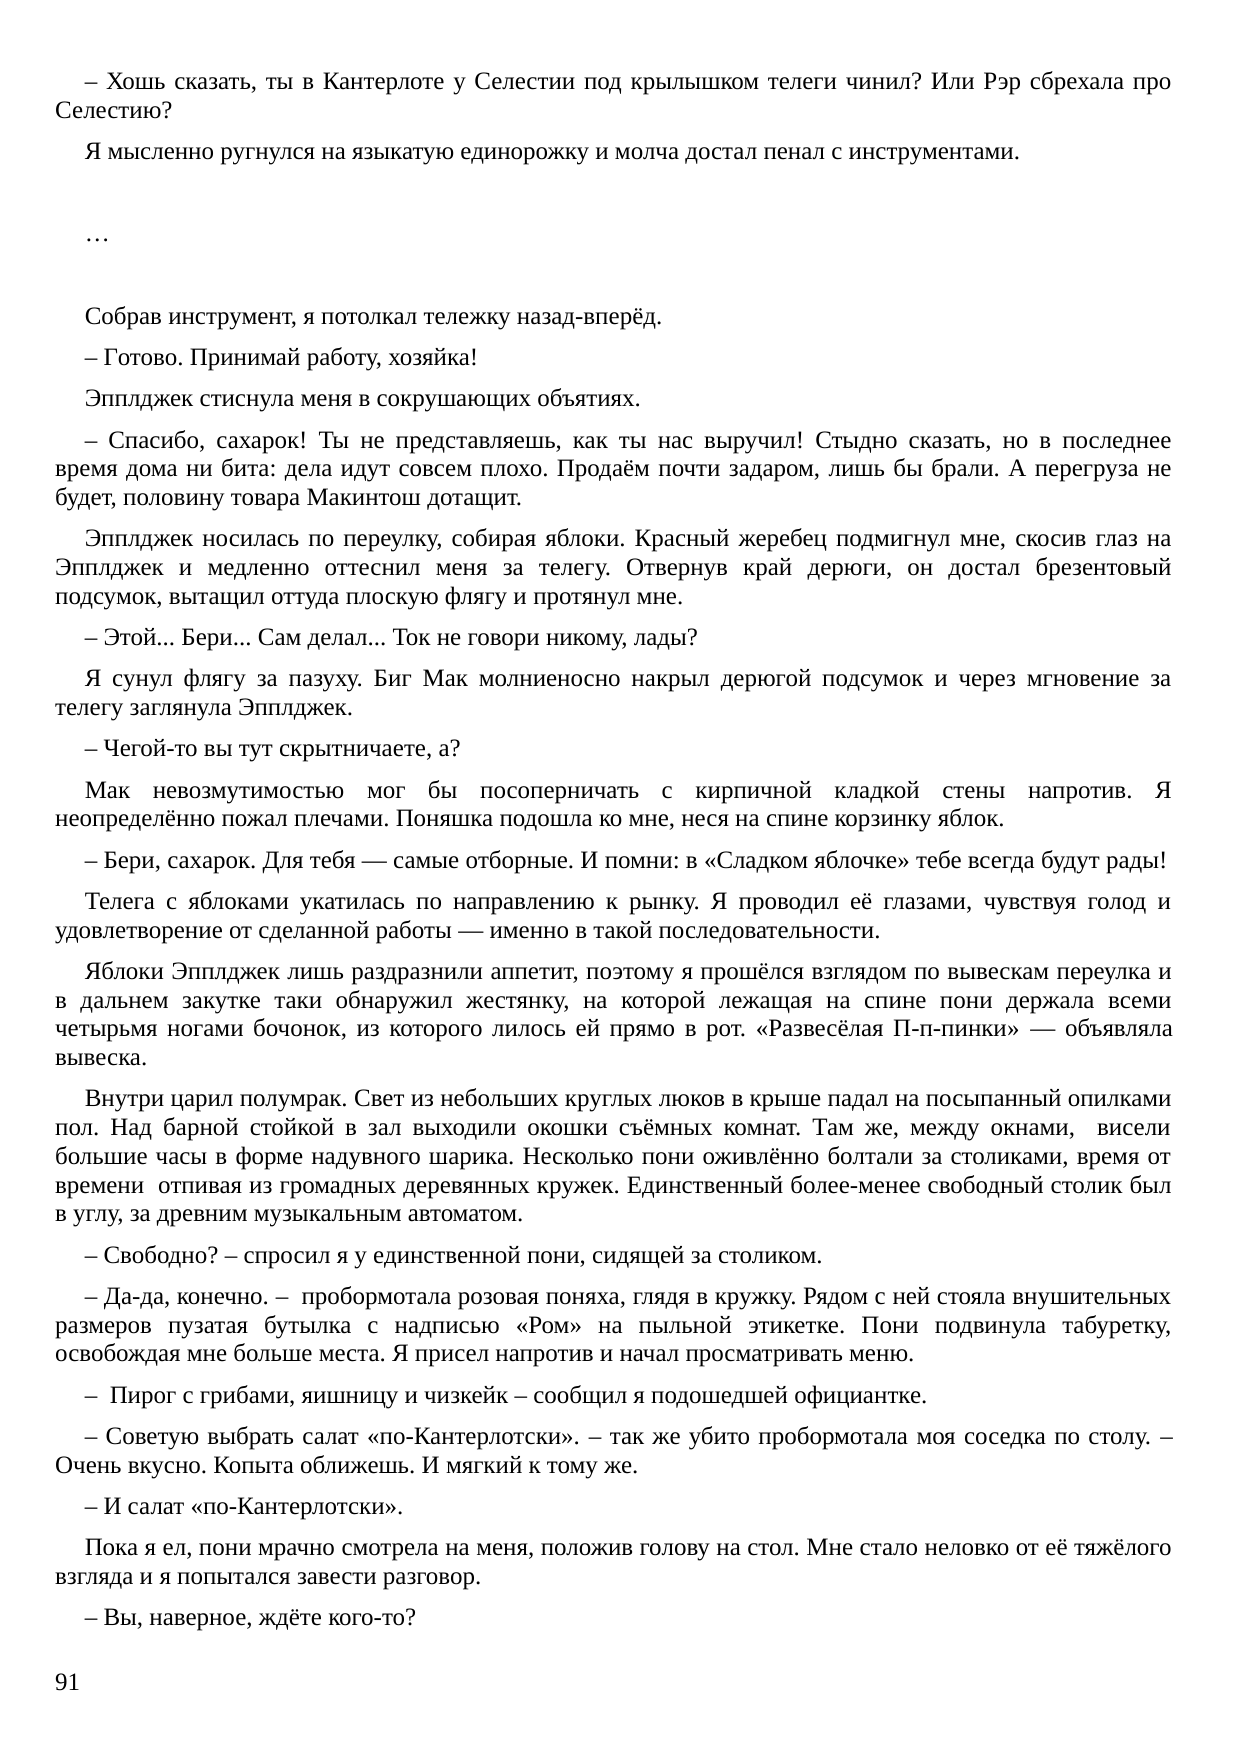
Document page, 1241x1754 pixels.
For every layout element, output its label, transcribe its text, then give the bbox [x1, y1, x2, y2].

text Я мысленно ругнулся на языкатую единорожку и молча достал пенал с инструментами. [55, 136, 1173, 165]
text Эпплджек носилась по переулку, собирая яблоки. Красный жеребец подмигнул мне, скосив глаз на Эпплджек и медленно оттеснил меня за телегу. Отвернув край дерюги, он достал брезентовый подсумок, вытащил оттуда плоскую флягу и протянул мне. [55, 523, 1173, 610]
text Мак невозмутимостью мог бы посоперничать с кирпичной кладкой стены напротив. Я неопределённо пожал плечами. Поняшка подошла ко мне, неся на спине корзинку яблок. [55, 775, 1173, 832]
text … [55, 218, 1173, 247]
text – Да-да, конечно. – пробормотала розовая поняха, глядя в кружку. Рядом с ней стояла внушительных размеров пузатая бутылка с надписью «Ром» на пыльной этикетке. Пони подвинула табуретку, освобождая мне больше места. Я присел напротив и начал просматривать меню. [55, 1281, 1173, 1367]
text Внутри царил полумрак. Свет из небольших круглых люков в крыше падал на посыпанный опилками пол. Над барной стойкой в зал выходили окошки съёмных комнат. Там же, между окнами, висели большие часы в форме надувного шарика. Несколько пони оживлённо болтали за столиками, время от времени отпивая из громадных деревянных кружек. Единственный более-менее свободный столик был в углу, за древним музыкальным автоматом. [55, 1083, 1173, 1227]
text Эпплджек стиснула меня в сокрушающих объятиях. [55, 383, 1173, 412]
text – Этой... Бери... Сам делал... Ток не говори никому, лады? [55, 622, 1173, 651]
text Я сунул флягу за пазуху. Биг Мак молниеносно накрыл дерюгой подсумок и через мгновение за телегу заглянула Эпплджек. [55, 663, 1173, 721]
text – Чегой-то вы тут скрытничаете, а? [55, 733, 1173, 762]
text Яблоки Эпплджек лишь раздразнили аппетит, поэтому я прошёлся взглядом по вывескам переулка и в дальнем закутке таки обнаружил жестянку, на которой лежащая на спине пони держала всеми четырьмя ногами бочонок, из которого лилось ей прямо в рот. «Развесёлая П-п-пинки» — объявляла вывеска. [55, 956, 1173, 1071]
text – Вы, наверное, ждёте кого-то? [55, 1602, 1173, 1631]
text – Свободно? – спросил я у единственной пони, сидящей за столиком. [55, 1240, 1173, 1268]
text – Пирог с грибами, яишницу и чизкейк – сообщил я подошедшей официантке. [55, 1380, 1173, 1408]
text – Советую выбрать салат «по-Кантерлотски». – так же убито пробормотала моя соседка по столу. – Очень вкусно. Копыта оближешь. И мягкий к тому же. [55, 1421, 1173, 1478]
text – И салат «по-Кантерлотски». [55, 1491, 1173, 1520]
text Телега с яблоками укатилась по направлению к рынку. Я проводил её глазами, чувствуя голод и удовлетворение от сделанной работы — именно в такой последовательности. [55, 886, 1173, 943]
text Собрав инструмент, я потолкал тележку назад-вперёд. [55, 301, 1173, 330]
text Пока я ел, пони мрачно смотрела на меня, положив голову на стол. Мне стало неловко от её тяжёлого взгляда и я попытался завести разговор. [55, 1532, 1173, 1590]
text – Готово. Принимай работу, хозяйка! [55, 342, 1173, 371]
text – Спасибо, сахарок! Ты не представляешь, как ты нас выручил! Стыдно сказать, но в последнее время дома ни бита: дела идут совсем плохо. Продаём почти задаром, лишь бы брали. А перегруза не будет, половину товара Макинтош дотащит. [55, 425, 1173, 511]
text – Хошь сказать, ты в Кантерлоте у Селестии под крылышком телеги чинил? Или Рэр сбрехала про Селестию? [55, 66, 1173, 123]
text – Бери, сахарок. Для тебя — самые отборные. И помни: в «Сладком яблочке» тебе всегда будут рады! [55, 845, 1173, 873]
